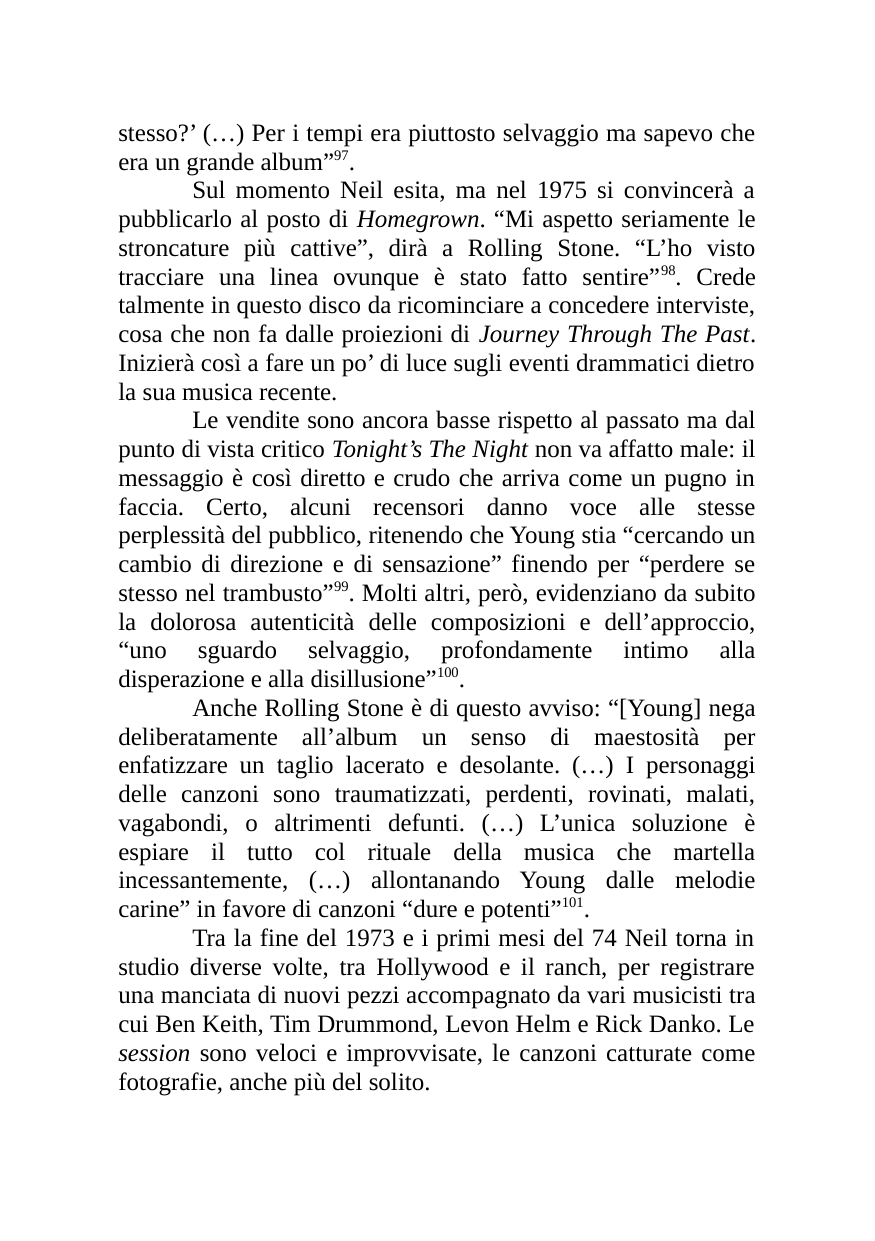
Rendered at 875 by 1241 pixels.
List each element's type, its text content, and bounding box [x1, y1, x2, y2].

text Anche Rolling Stone è di questo avviso: “[Young] nega deliberatamente all’album un senso di maestosità per enfatizzare un taglio lacerato e desolante. (…) I personaggi delle canzoni sono traumatizzati, perdenti, rovinati, malati, vagabondi, o altrimenti defunti. (…) L’unica soluzione è espiare il tutto col rituale della musica che martella incessantemente, (…) allontanando Young dalle melodie carine” in favore di canzoni “dure e potenti”. [118, 693, 756, 923]
text Tra la fine del 1973 e i primi mesi del 74 Neil torna in studio diverse volte, tra Hollywood e il ranch, per registrare una manciata di nuovi pezzi accompagnato da vari musicisti tra cui Ben Keith, Tim Drummond, Levon Helm e Rick Danko. Le session sono veloci e improvvisate, le canzoni catturate come fotografie, anche più del solito. [118, 923, 756, 1096]
text Le vendite sono ancora basse rispetto al passato ma dal punto di vista critico Tonight’s The Night non va affatto male: il messaggio è così diretto e crudo che arriva come un pugno in faccia. Certo, alcuni recensori danno voce alle stesse perplessità del pubblico, ritenendo che Young stia “cercando un cambio di direzione e di sensazione” finendo per “perdere se stesso nel trambusto”. Molti altri, però, evidenziano da subito la dolorosa autenticità delle composizioni e dell’approccio, “uno sguardo selvaggio, profondamente intimo alla disperazione e alla disillusione”. [118, 406, 756, 693]
text stesso?’ (…) Per i tempi era piuttosto selvaggio ma sapevo che era un grande album”. [118, 118, 756, 176]
text Sul momento Neil esita, ma nel 1975 si convincerà a pubblicarlo al posto di Homegrown. “Mi aspetto seriamente le stroncature più cattive”, dirà a Rolling Stone. “L’ho visto tracciare una linea ovunque è stato fatto sentire”. Crede talmente in questo disco da ricominciare a concedere interviste, cosa che non fa dalle proiezioni di Journey Through The Past. Inizierà così a fare un po’ di luce sugli eventi drammatici dietro la sua musica recente. [118, 176, 756, 406]
